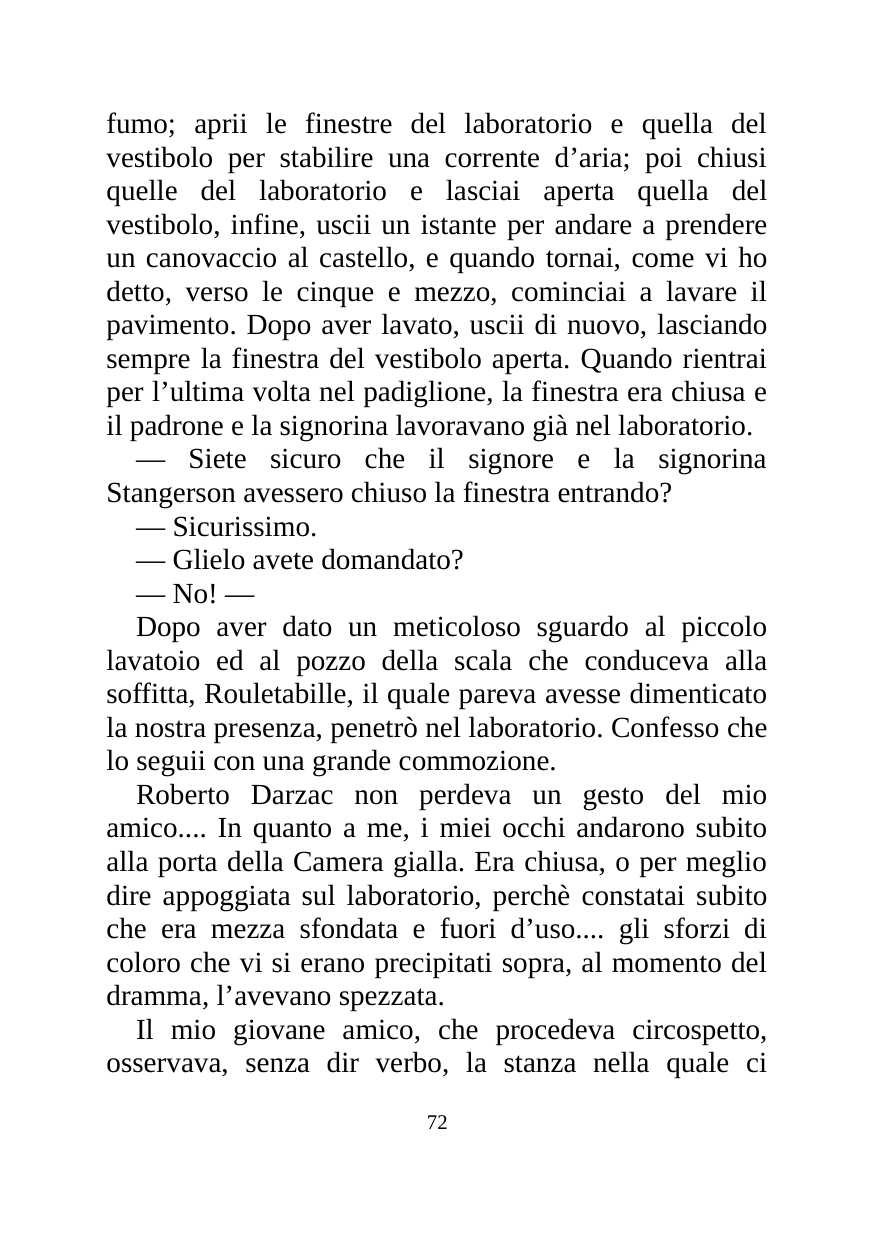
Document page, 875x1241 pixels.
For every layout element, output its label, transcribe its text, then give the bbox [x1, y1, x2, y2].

text Roberto Darzac non perdeva un gesto del mio amico.... In quanto a me, i miei occhi andarono subito alla porta della Camera gialla. Era chiusa, o per meglio dire appoggiata sul laboratorio, perchè constatai subito che era mezza sfondata e fuori d’uso.... gli sforzi di coloro che vi si erano precipitati sopra, al momento del dramma, l’avevano spezzata. [106, 777, 768, 1012]
text Dopo aver dato un meticoloso sguardo al piccolo lavatoio ed al pozzo della scala che conduceva alla soffitta, Rouletabille, il quale pareva avesse dimenticato la nostra presenza, penetrò nel laboratorio. Confesso che lo seguii con una grande commozione. [106, 609, 768, 777]
text — No! — [106, 576, 768, 609]
text — Glielo avete domandato? [106, 542, 768, 576]
text Il mio giovane amico, che procedeva circospetto, osservava, senza dir verbo, la stanza nella quale ci [106, 1012, 768, 1079]
text — Sicurissimo. [106, 509, 768, 542]
text — Siete sicuro che il signore e la signorina Stangerson avessero chiuso la finestra entrando? [106, 442, 768, 509]
text fumo; aprii le finestre del laboratorio e quella del vestibolo per stabilire una corrente d’aria; poi chiusi quelle del laboratorio e lasciai aperta quella del vestibolo, infine, uscii un istante per andare a prendere un canovaccio al castello, e quando tornai, come vi ho detto, verso le cinque e mezzo, cominciai a lavare il pavimento. Dopo aver lavato, uscii di nuovo, lasciando sempre la finestra del vestibolo aperta. Quando rientrai per l’ultima volta nel padiglione, la finestra era chiusa e il padrone e la signorina lavoravano già nel laboratorio. [106, 106, 768, 442]
